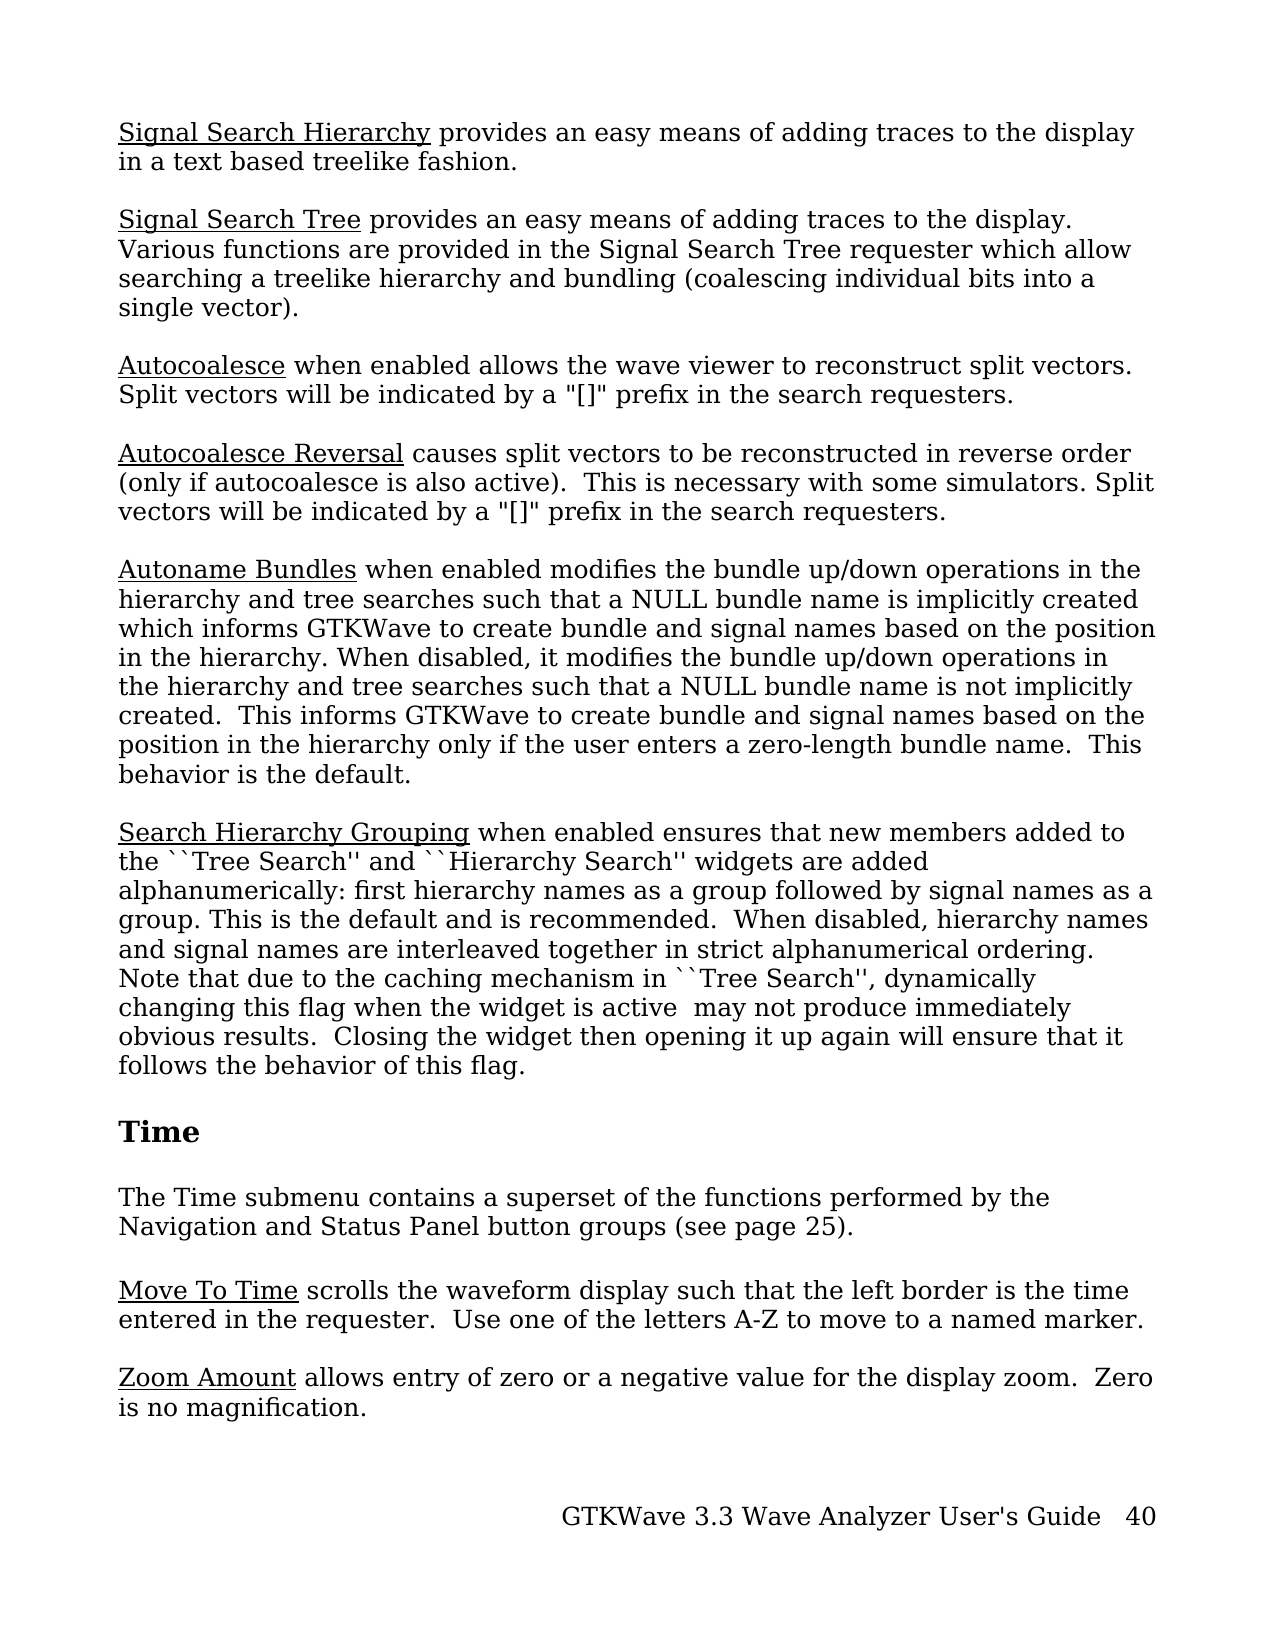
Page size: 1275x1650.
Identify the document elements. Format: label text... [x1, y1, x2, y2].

text Signal Search Tree provides an easy means of adding traces to the display. Various functions are provided in the Signal Search Tree requester which allow searching a treelike hierarchy and bundling (coalescing individual bits into a single vector). [118, 206, 1157, 322]
text Autoname Bundles when enabled modifies the bundle up/down operations in the hierarchy and tree searches such that a NULL bundle name is implicitly created which informs GTKWave to create bundle and signal names based on the position in the hierarchy. When disabled, it modifies the bundle up/down operations in the hierarchy and tree searches such that a NULL bundle name is not implicitly created. This informs GTKWave to create bundle and signal names based on the position in the hierarchy only if the user enters a zero-length bundle name. This behavior is the default. [118, 556, 1157, 789]
text Time [118, 1115, 1157, 1149]
text Autocoalesce when enabled allows the wave viewer to reconstruct split vectors. Split vectors will be indicated by a "[]" prefix in the search requesters. [118, 351, 1157, 410]
text Move To Time scrolls the waveform display such that the left border is the time entered in the requester. Use one of the letters A-Z to move to a named marker. [118, 1276, 1157, 1334]
text Autocoalesce Reversal causes split vectors to be reconstructed in reverse order (only if autocoalesce is also active). This is necessary with some simulators. Split vectors will be indicated by a "[]" prefix in the search requesters. [118, 439, 1157, 526]
text Search Hierarchy Grouping when enabled ensures that new members added to the ``Tree Search'' and ``Hierarchy Search'' widgets are added alphanumerically: first hierarchy names as a group followed by signal names as a group. This is the default and is recommended. When disabled, hierarchy names and signal names are interleaved together in strict alphanumerical ordering. Note that due to the caching mechanism in ``Tree Search'', dynamically changing this flag when the widget is active may not produce immediately obvious results. Closing the widget then opening it up again will ensure that it follows the behavior of this flag. [118, 818, 1157, 1081]
text The Time submenu contains a superset of the functions performed by the Navigation and Status Panel button groups (see page 25). [118, 1183, 1157, 1242]
text Zoom Amount allows entry of zero or a negative value for the display zoom. Zero is no magnification. [118, 1363, 1157, 1422]
text Signal Search Hierarchy provides an easy means of adding traces to the display in a text based treelike fashion. [118, 118, 1157, 176]
